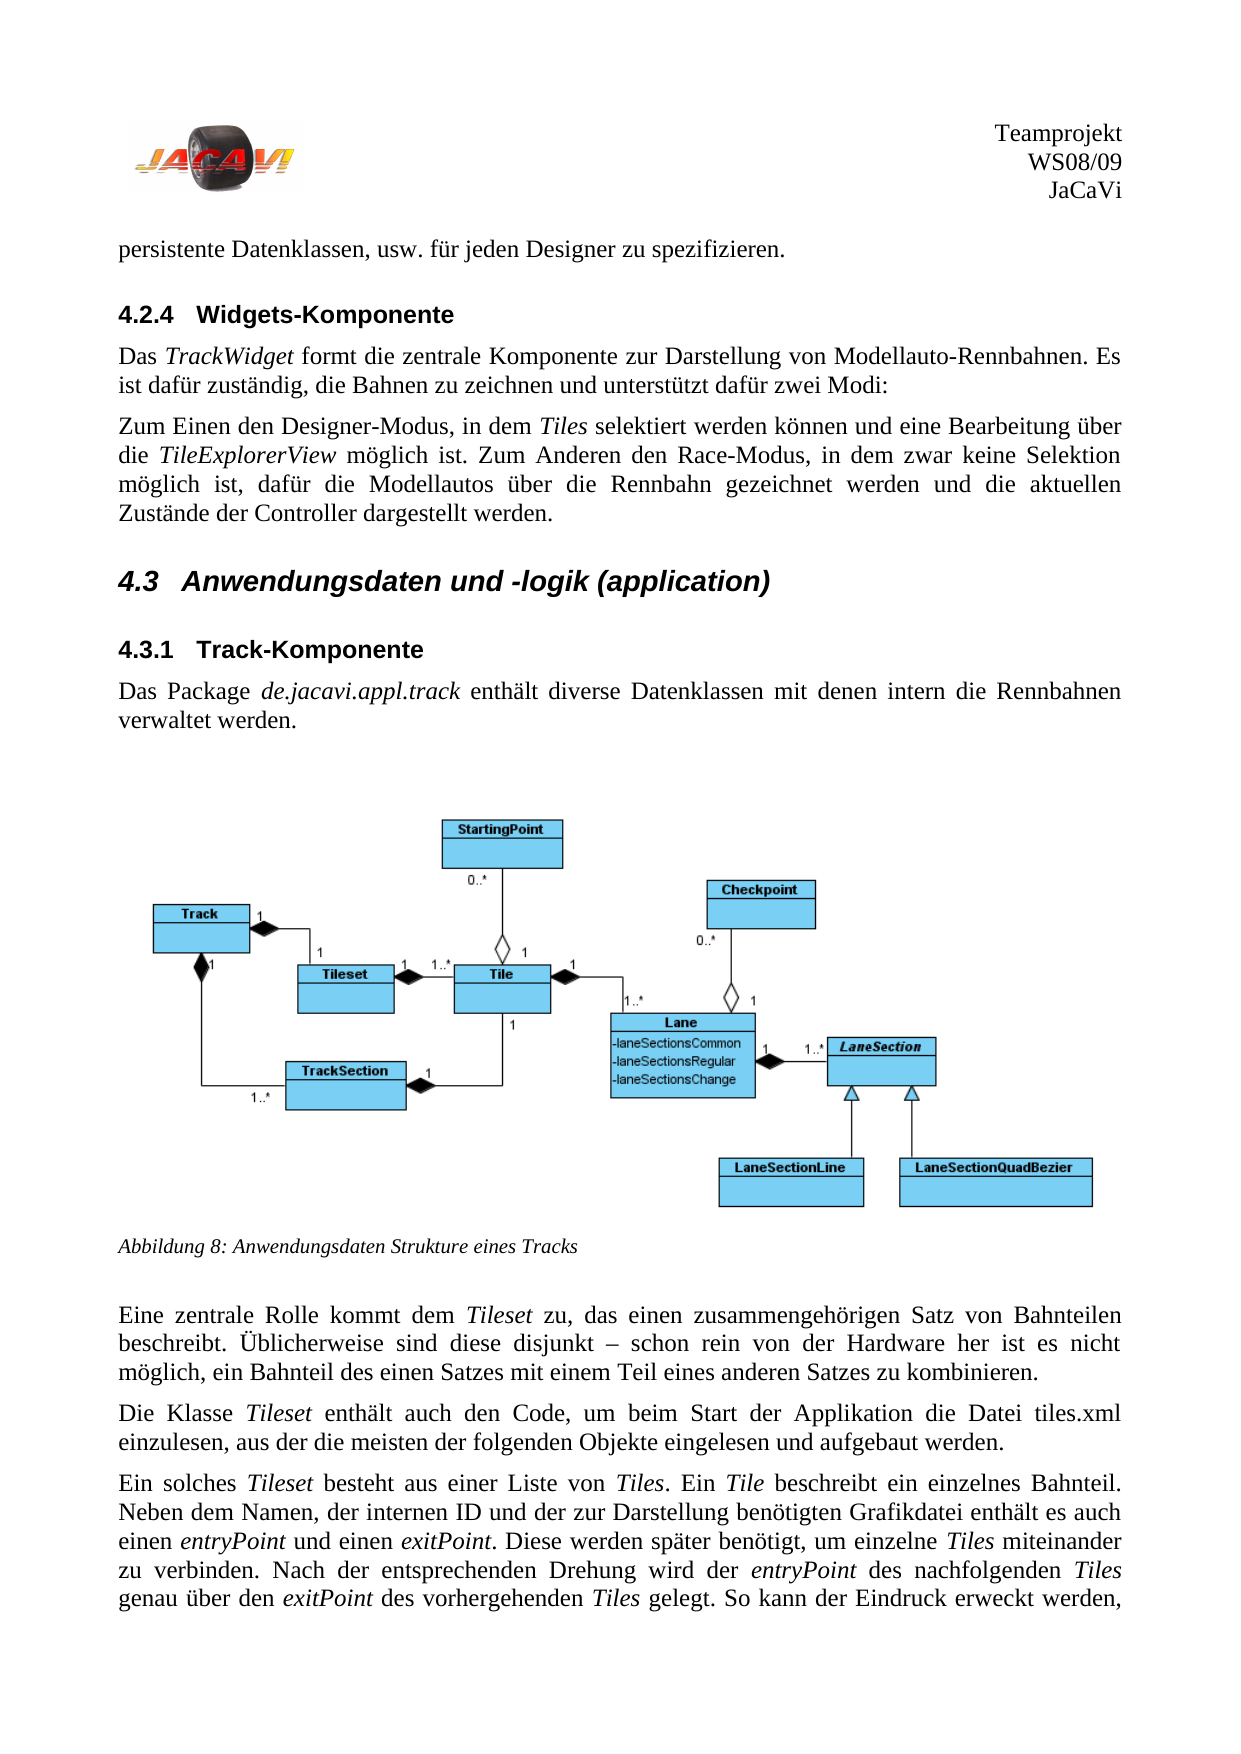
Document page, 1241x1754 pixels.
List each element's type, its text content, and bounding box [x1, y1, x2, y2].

subtitle Track-Komponente [118, 635, 1122, 664]
subtitle Anwendungsdaten und -logik (application) [118, 564, 1122, 597]
text Ein solches Tileset besteht aus einer Liste von Tiles. Ein Tile beschreibt ein einzelnes Bahnteil. Neben dem Namen, der internen ID und der zur Darstellung benötigten Grafikdatei enthält es auch einen entryPoint und einen exitPoint. Diese werden später benötigt, um einzelne Tiles miteinander zu verbinden. Nach der entsprechenden Drehung wird der entryPoint des nachfolgenden Tiles genau über den exitPoint des vorhergehenden Tiles gelegt. So kann der Eindruck erweckt werden, [118, 1468, 1122, 1612]
picture [118, 800, 1122, 1235]
text Die Klasse Tileset enthält auch den Code, um beim Start der Applikation die Datei tiles.xml einzulesen, aus der die meisten der folgenden Objekte eingelesen und aufgebaut werden. [118, 1398, 1122, 1456]
picture [128, 120, 307, 195]
text Das TrackWidget formt die zentrale Komponente zur Darstellung von Modellauto-Rennbahnen. Es ist dafür zuständig, die Bahnen zu zeichnen und unterstützt dafür zwei Modi: [118, 341, 1122, 399]
subtitle Widgets-Komponente [118, 300, 1122, 329]
text persistente Datenklassen, usw. für jeden Designer zu spezifizieren. [118, 234, 1122, 263]
text Abbildung 8: Anwendungsdaten Strukture eines Tracks [118, 1235, 1122, 1258]
text Zum Einen den Designer-Modus, in dem Tiles selektiert werden können und eine Bearbeitung über die TileExplorerView möglich ist. Zum Anderen den Race-Modus, in dem zwar keine Selektion möglich ist, dafür die Modellautos über die Rennbahn gezeichnet werden und die aktuellen Zustände der Controller dargestellt werden. [118, 411, 1122, 526]
text Das Package de.jacavi.appl.track enthält diverse Datenklassen mit denen intern die Rennbahnen verwaltet werden. [118, 676, 1122, 734]
text Eine zentrale Rolle kommt dem Tileset zu, das einen zusammengehörigen Satz von Bahnteilen beschreibt. Üblicherweise sind diese disjunkt – schon rein von der Hardware her ist es nicht möglich, ein Bahnteil des einen Satzes mit einem Teil eines anderen Satzes zu kombinieren. [118, 1300, 1122, 1386]
